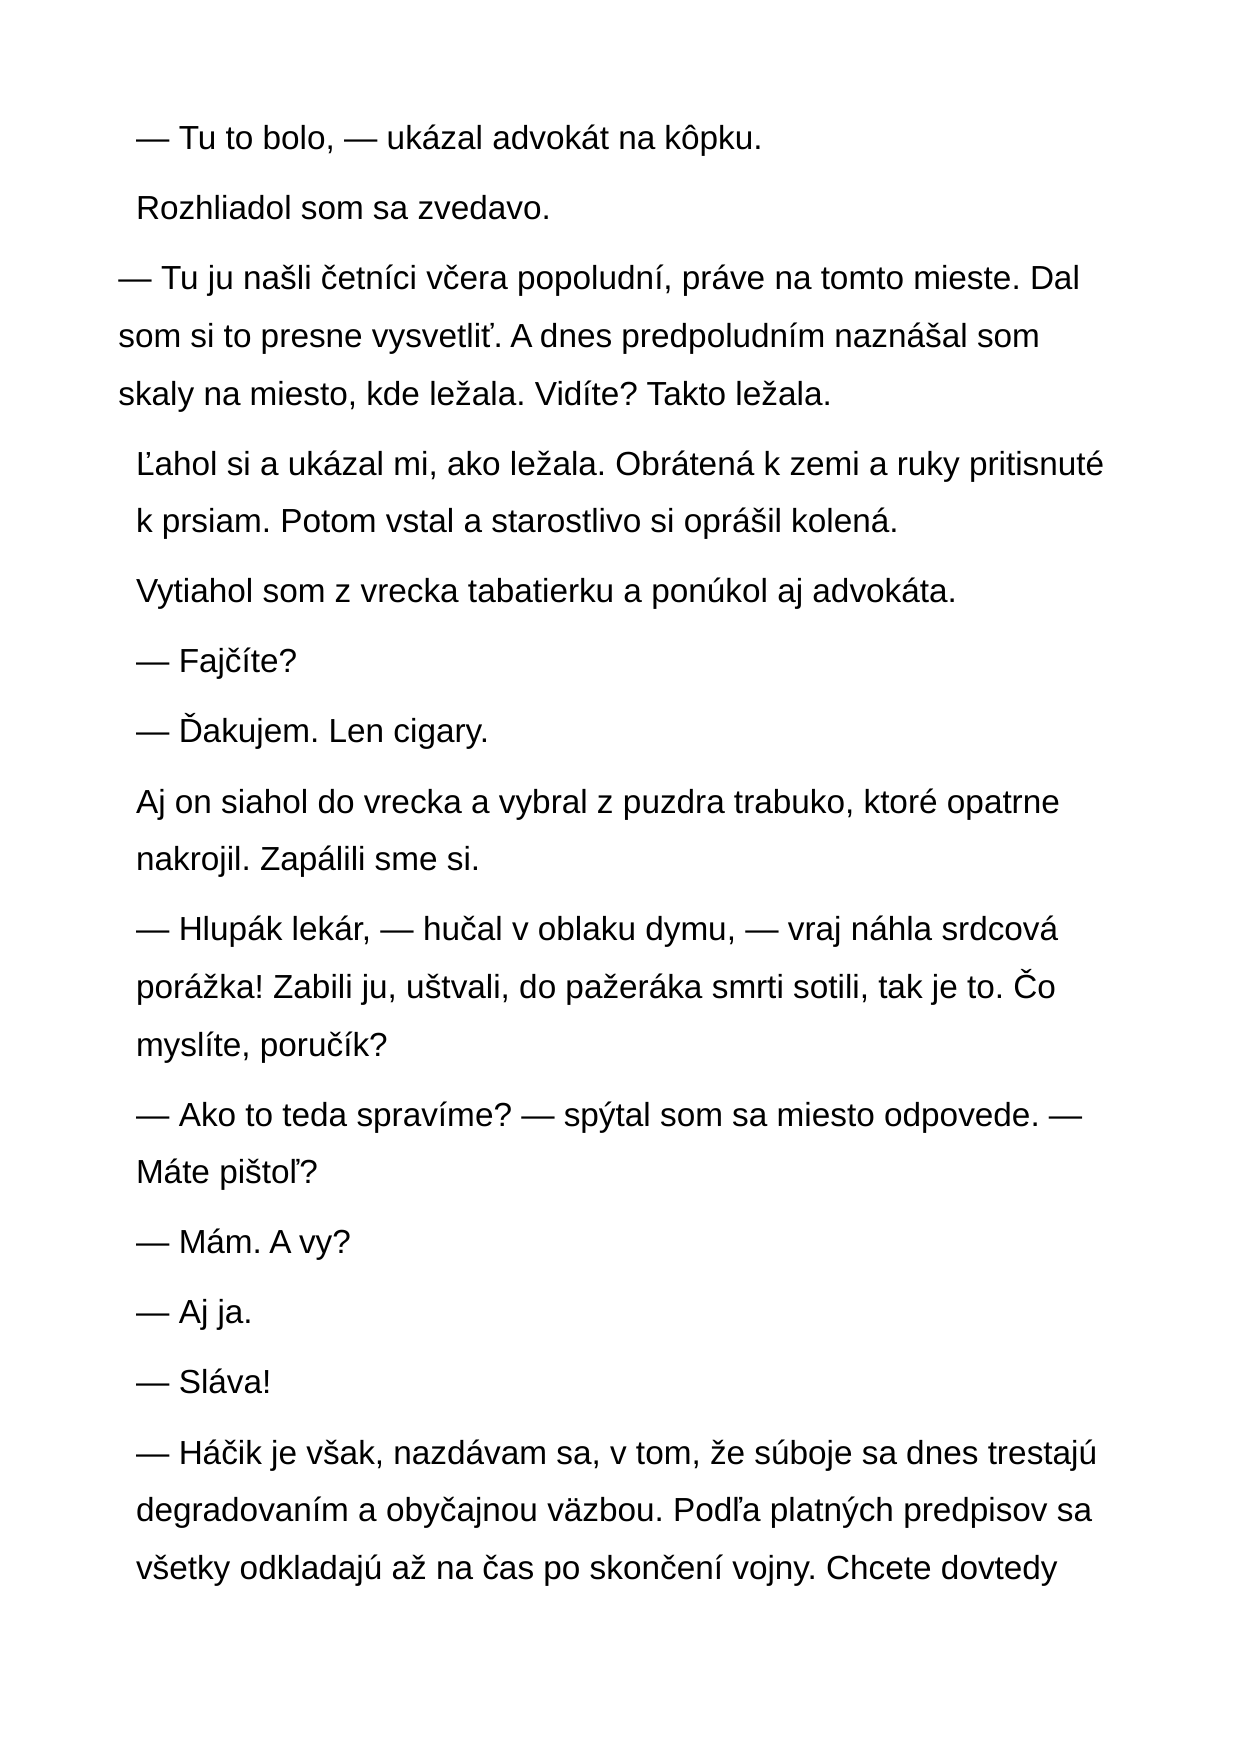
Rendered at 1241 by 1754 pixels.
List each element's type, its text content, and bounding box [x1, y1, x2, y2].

text — Háčik je však, nazdávam sa, v tom, že súboje sa dnes trestajú degradovaním a obyčajnou väzbou. Podľa platných predpisov sa všetky odkladajú až na čas po skončení vojny. Chcete dovtedy [136, 1433, 1122, 1586]
text — Hlupák lekár, — hučal v oblaku dymu, — vraj náhla srdcová porážka! Zabili ju, uštvali, do pažeráka smrti sotili, tak je to. Čo myslíte, poručík? [136, 909, 1122, 1063]
text Rozhliadol som sa zvedavo. [136, 188, 1122, 227]
text — Fajčíte? [136, 641, 1122, 680]
text — Tu to bolo, — ukázal advokát na kôpku. [136, 118, 1122, 157]
text Vytiahol som z vrecka tabatierku a ponúkol aj advokáta. [136, 571, 1122, 610]
text — Ďakujem. Len cigary. [136, 712, 1122, 750]
text — Tu ju našli četníci včera popoludní, práve na tomto mieste. Dal som si to presne vysvetliť. A dnes predpoludním naznášal som skaly na miesto, kde ležala. Vidíte? Takto ležala. [118, 258, 1122, 412]
text — Aj ja. [136, 1292, 1122, 1331]
text — Sláva! [136, 1363, 1122, 1401]
text Aj on siahol do vrecka a vybral z puzdra trabuko, ktoré opatrne nakrojil. Zapálili sme si. [136, 782, 1122, 878]
text — Ako to teda spravíme? — spýtal som sa miesto odpovede. — Máte pištoľ? [136, 1095, 1122, 1191]
text — Mám. A vy? [136, 1222, 1122, 1261]
text Ľahol si a ukázal mi, ako ležala. Obrátená k zemi a ruky pritisnuté k prsiam. Potom vstal a starostlivo si oprášil kolená. [136, 444, 1122, 540]
